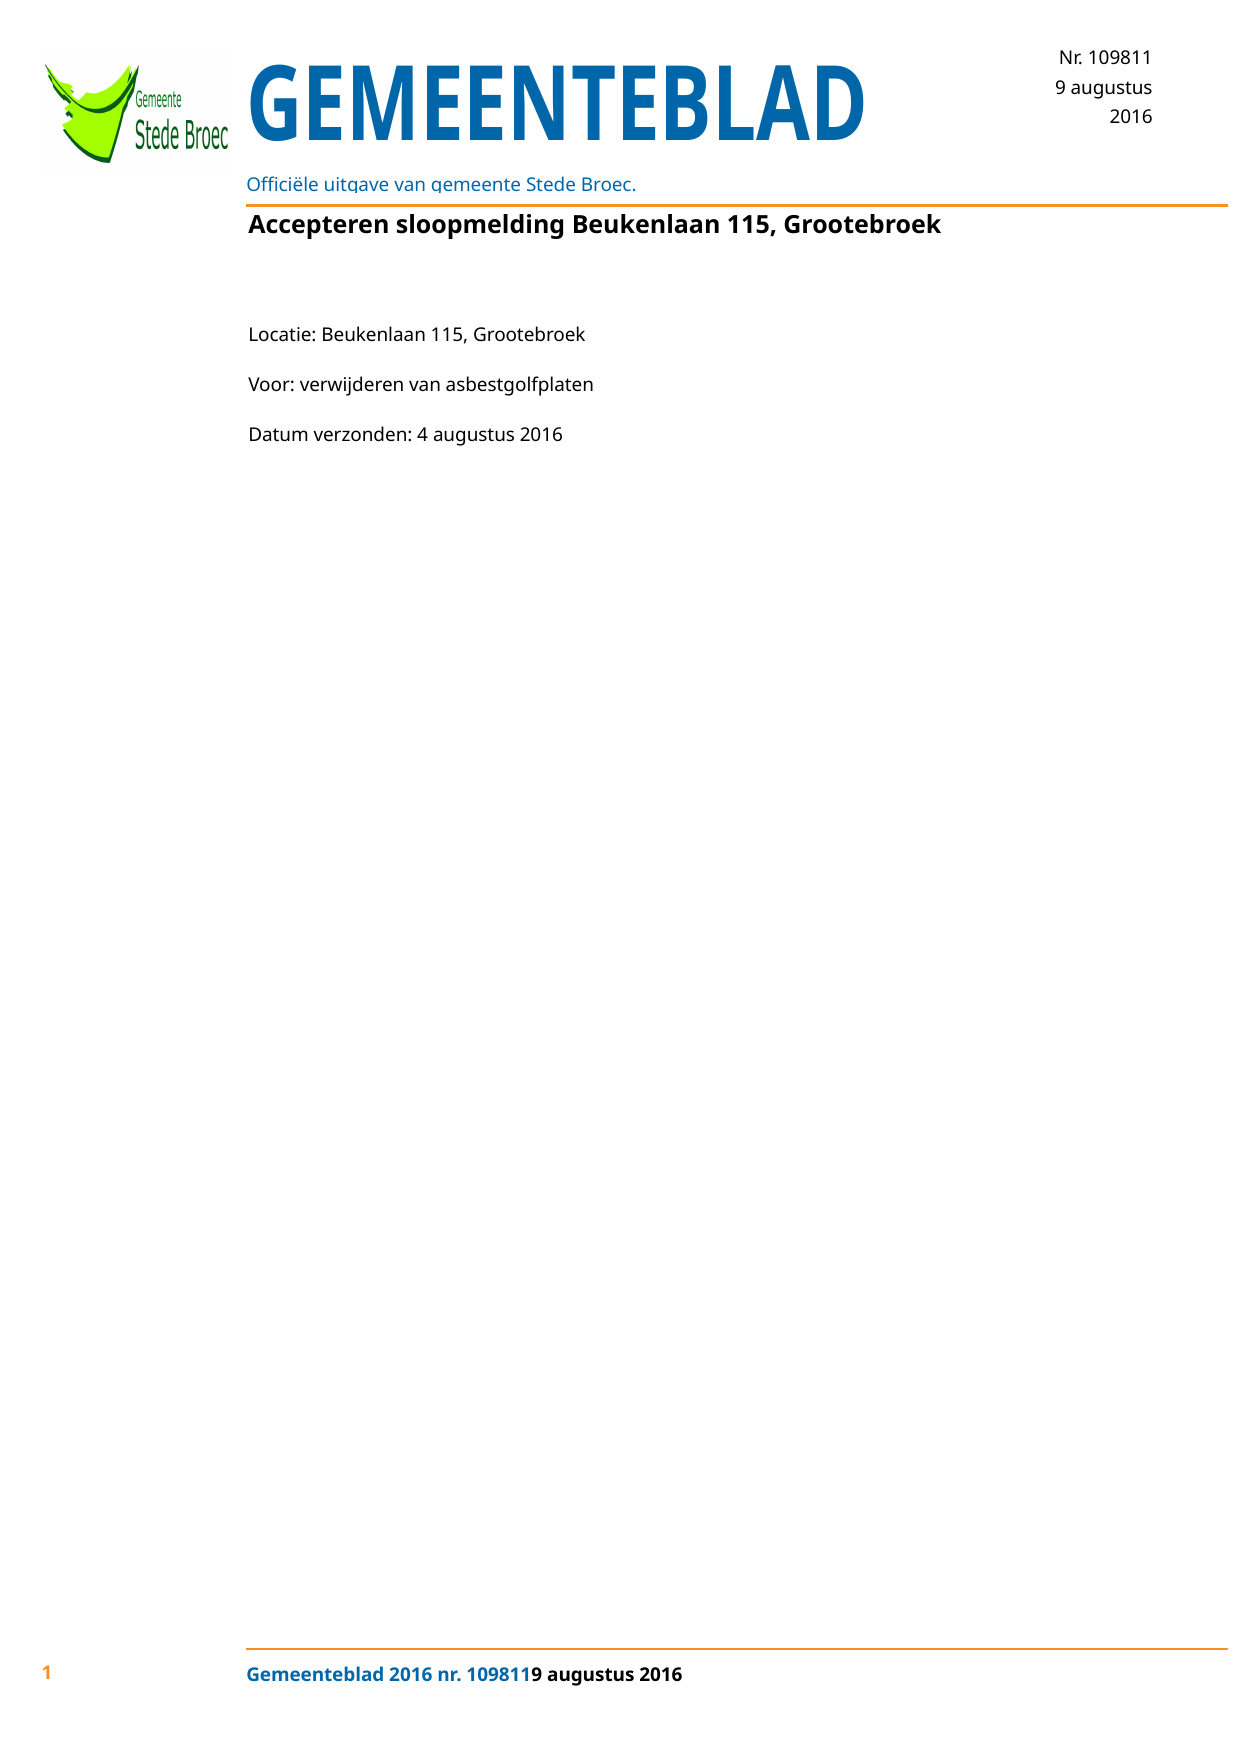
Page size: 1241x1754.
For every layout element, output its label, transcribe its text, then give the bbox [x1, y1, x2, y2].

text Locatie: Beukenlaan 115, Grootebroek [248, 321, 1152, 346]
text Voor: verwijderen van asbestgolfplaten [248, 371, 1152, 397]
text Datum verzonden: 4 augustus 2016 [248, 422, 1152, 447]
picture [41, 47, 231, 172]
text Accepteren sloopmelding Beukenlaan 115, Grootebroek [248, 207, 1152, 241]
